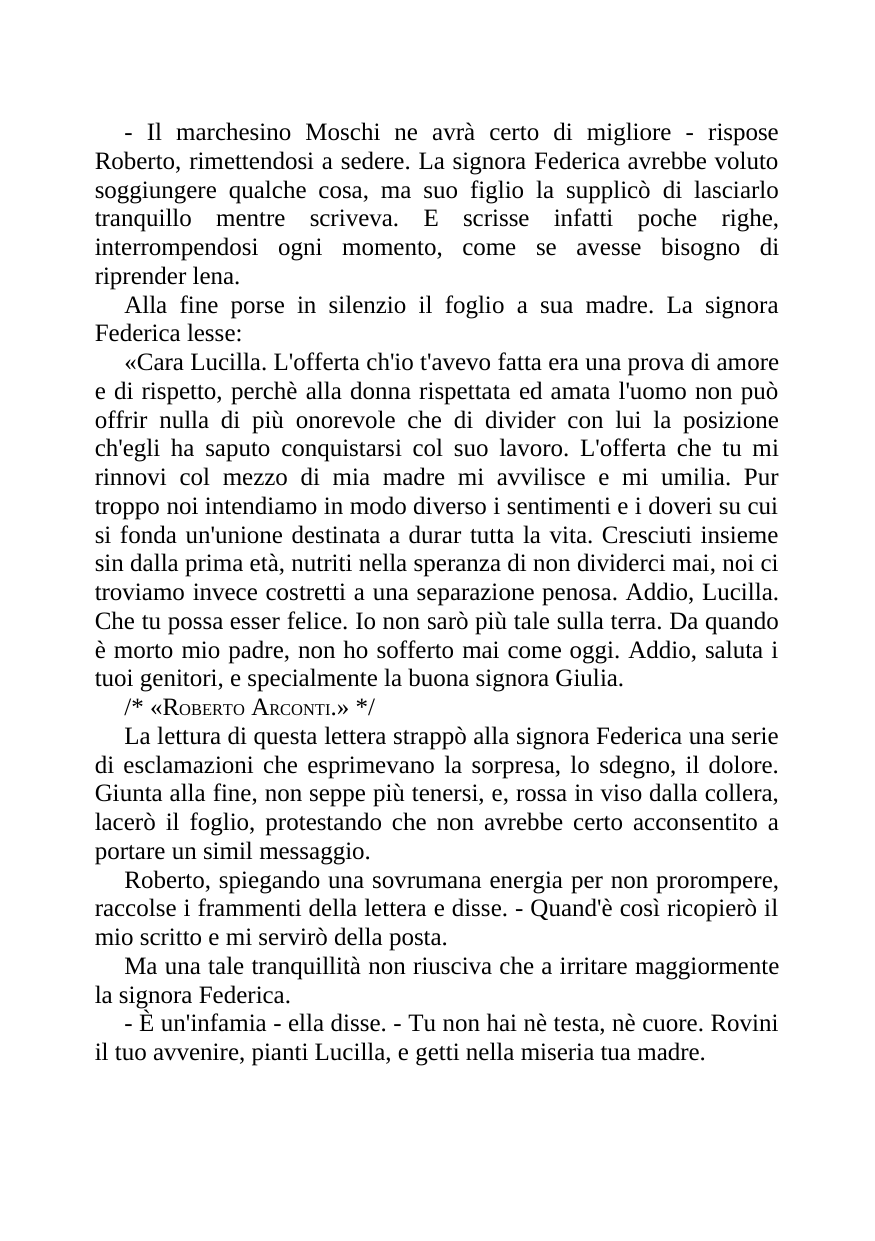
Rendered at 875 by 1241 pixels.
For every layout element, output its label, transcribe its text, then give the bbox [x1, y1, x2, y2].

text La lettura di questa lettera strappò alla signora Federica una serie di esclamazioni che esprimevano la sorpresa, lo sdegno, il dolore. Giunta alla fine, non seppe più tenersi, e, rossa in viso dalla collera, lacerò il foglio, protestando che non avrebbe certo acconsentito a portare un simil messaggio. [94, 721, 779, 865]
text Roberto, spiegando una sovrumana energia per non prorompere, raccolse i frammenti della lettera e disse. - Quand'è così ricopierò il mio scritto e mi servirò della posta. [94, 865, 779, 951]
text /* «Roberto Arconti.» */ [94, 692, 779, 721]
text - Il marchesino Moschi ne avrà certo di migliore - rispose Roberto, rimettendosi a sedere. La signora Federica avrebbe voluto soggiungere qualche cosa, ma suo figlio la supplicò di lasciarlo tranquillo mentre scriveva. E scrisse infatti poche righe, interrompendosi ogni momento, come se avesse bisogno di riprender lena. [94, 117, 779, 290]
text - È un'infamia - ella disse. - Tu non hai nè testa, nè cuore. Rovini il tuo avvenire, pianti Lucilla, e getti nella miseria tua madre. [94, 1008, 779, 1066]
text Alla fine porse in silenzio il foglio a sua madre. La signora Federica lesse: [94, 290, 779, 347]
text Ma una tale tranquillità non riusciva che a irritare maggiormente la signora Federica. [94, 951, 779, 1008]
text «Cara Lucilla. L'offerta ch'io t'avevo fatta era una prova di amore e di rispetto, perchè alla donna rispettata ed amata l'uomo non può offrir nulla di più onorevole che di divider con lui la posizione ch'egli ha saputo conquistarsi col suo lavoro. L'offerta che tu mi rinnovi col mezzo di mia madre mi avvilisce e mi umilia. Pur troppo noi intendiamo in modo diverso i sentimenti e i doveri su cui si fonda un'unione destinata a durar tutta la vita. Cresciuti insieme sin dalla prima età, nutriti nella speranza di non dividerci mai, noi ci troviamo invece costretti a una separazione penosa. Addio, Lucilla. Che tu possa esser felice. Io non sarò più tale sulla terra. Da quando è morto mio padre, non ho sofferto mai come oggi. Addio, saluta i tuoi genitori, e specialmente la buona signora Giulia. [94, 347, 779, 692]
